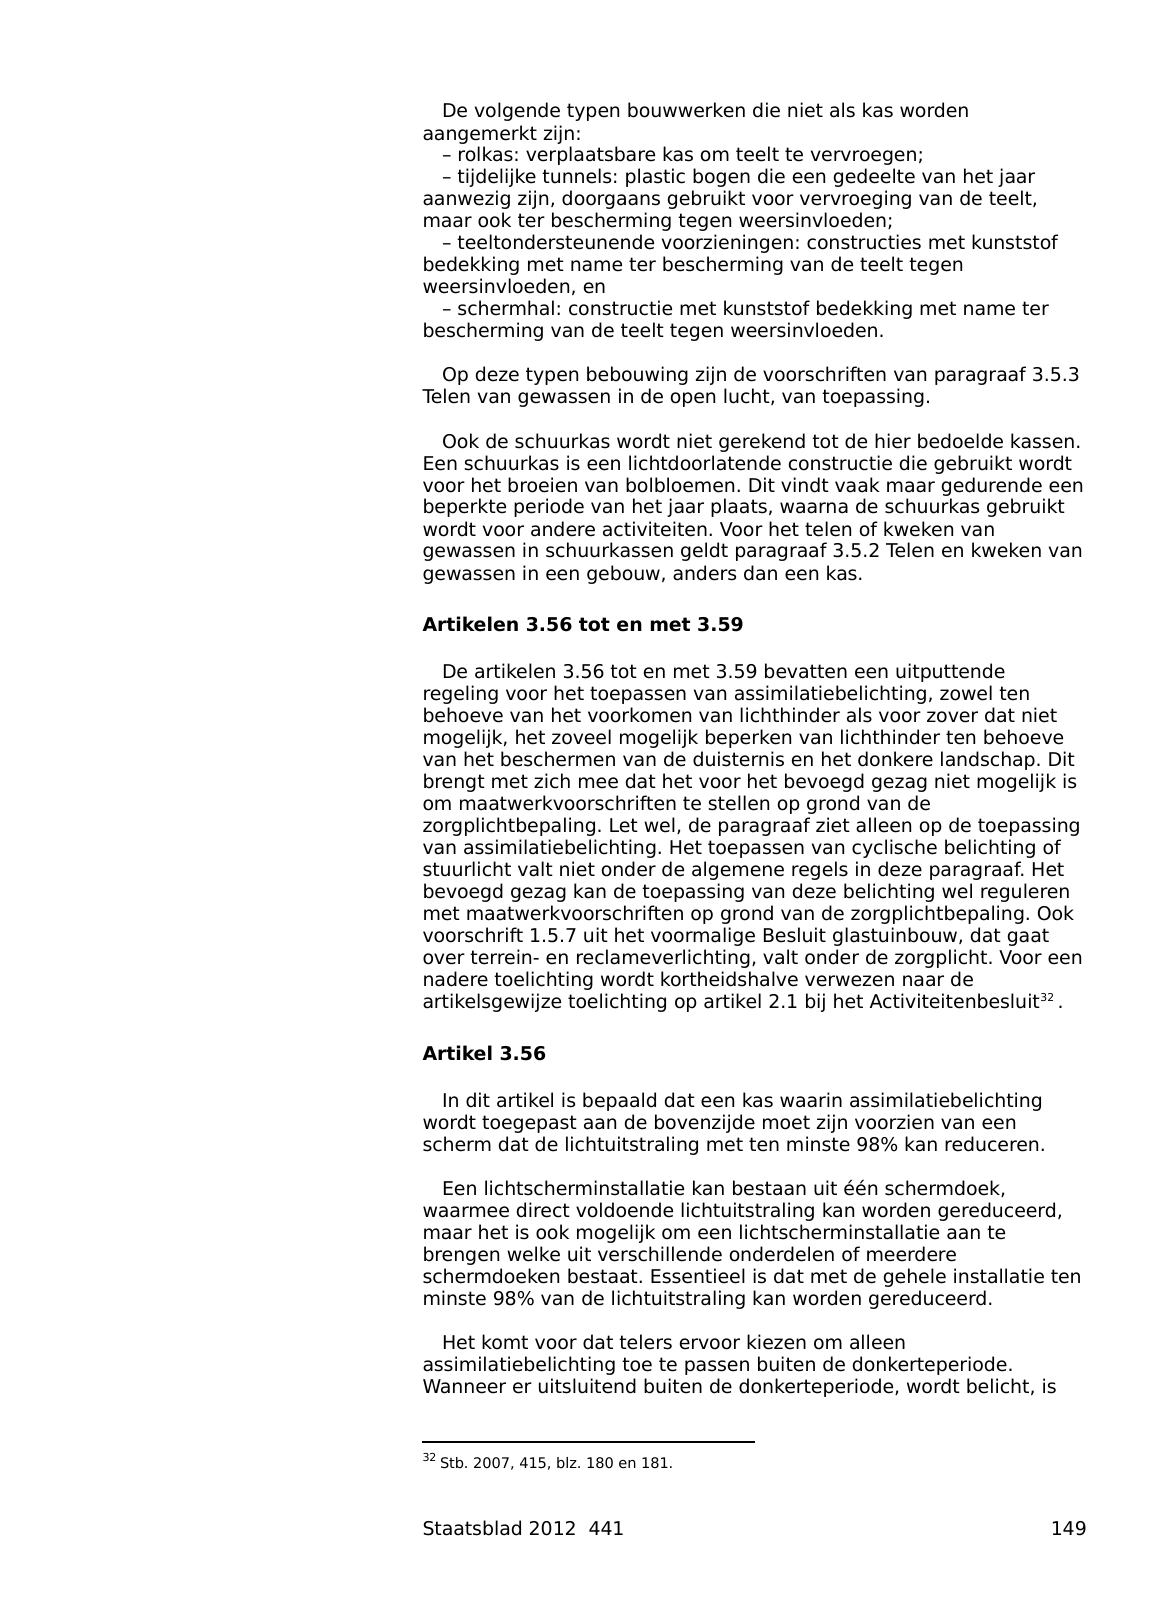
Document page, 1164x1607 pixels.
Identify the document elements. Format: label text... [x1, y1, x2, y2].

text – teeltondersteunende voorzieningen: constructies met kunststof bedekking met name ter bescherming van de teelt tegen weersinvloeden, en [422, 232, 1087, 298]
text Op deze typen bebouwing zijn de voorschriften van paragraaf 3.5.3 Telen van gewassen in de open lucht, van toepassing. [422, 364, 1087, 408]
subtitle Artikel 3.56 [422, 1043, 1087, 1065]
text – rolkas: verplaatsbare kas om teelt te vervroegen; [422, 144, 1087, 166]
text De artikelen 3.56 tot en met 3.59 bevatten een uitputtende regeling voor het toepassen van assimilatiebelichting, zowel ten behoeve van het voorkomen van lichthinder als voor zover dat niet mogelijk, het zoveel mogelijk beperken van lichthinder ten behoeve van het beschermen van de duisternis en het donkere landschap. Dit brengt met zich mee dat het voor het bevoegd gezag niet mogelijk is om maatwerkvoorschriften te stellen op grond van de zorgplichtbepaling. Let wel, de paragraaf ziet alleen op de toepassing van assimilatiebelichting. Het toepassen van cyclische belichting of stuurlicht valt niet onder de algemene regels in deze paragraaf. Het bevoegd gezag kan de toepassing van deze belichting wel reguleren met maatwerkvoorschriften op grond van de zorgplichtbepaling. Ook voorschrift 1.5.7 uit het voormalige Besluit glastuinbouw, dat gaat over terrein- en reclameverlichting, valt onder de zorgplicht. Voor een nadere toelichting wordt kortheidshalve verwezen naar de artikelsgewijze toelichting op artikel 2.1 bij het Activiteitenbesluit. [422, 661, 1087, 1013]
text Een lichtscherminstallatie kan bestaan uit één schermdoek, waarmee direct voldoende lichtuitstraling kan worden gereduceerd, maar het is ook mogelijk om een lichtscherminstallatie aan te brengen welke uit verschillende onderdelen of meerdere schermdoeken bestaat. Essentieel is dat met de gehele installatie ten minste 98% van de lichtuitstraling kan worden gereduceerd. [422, 1178, 1087, 1310]
text De volgende typen bouwwerken die niet als kas worden aangemerkt zijn: [422, 100, 1087, 144]
text Ook de schuurkas wordt niet gerekend tot de hier bedoelde kassen. Een schuurkas is een lichtdoorlatende constructie die gebruikt wordt voor het broeien van bolbloemen. Dit vindt vaak maar gedurende een beperkte periode van het jaar plaats, waarna de schuurkas gebruikt wordt voor andere activiteiten. Voor het telen of kweken van gewassen in schuurkassen geldt paragraaf 3.5.2 Telen en kweken van gewassen in een gebouw, anders dan een kas. [422, 431, 1087, 584]
text Stb. 2007, 415, blz. 180 en 181. [422, 1451, 1087, 1473]
text – schermhal: constructie met kunststof bedekking met name ter bescherming van de teelt tegen weersinvloeden. [422, 298, 1087, 342]
text Het komt voor dat telers ervoor kiezen om alleen assimilatiebelichting toe te passen buiten de donkerteperiode. Wanneer er uitsluitend buiten de donkerteperiode, wordt belicht, is [422, 1332, 1087, 1398]
text – tijdelijke tunnels: plastic bogen die een gedeelte van het jaar aanwezig zijn, doorgaans gebruikt voor vervroeging van de teelt, maar ook ter bescherming tegen weersinvloeden; [422, 166, 1087, 232]
text In dit artikel is bepaald dat een kas waarin assimilatiebelichting wordt toegepast aan de bovenzijde moet zijn voorzien van een scherm dat de lichtuitstraling met ten minste 98% kan reduceren. [422, 1090, 1087, 1156]
subtitle Artikelen 3.56 tot en met 3.59 [422, 614, 1087, 636]
